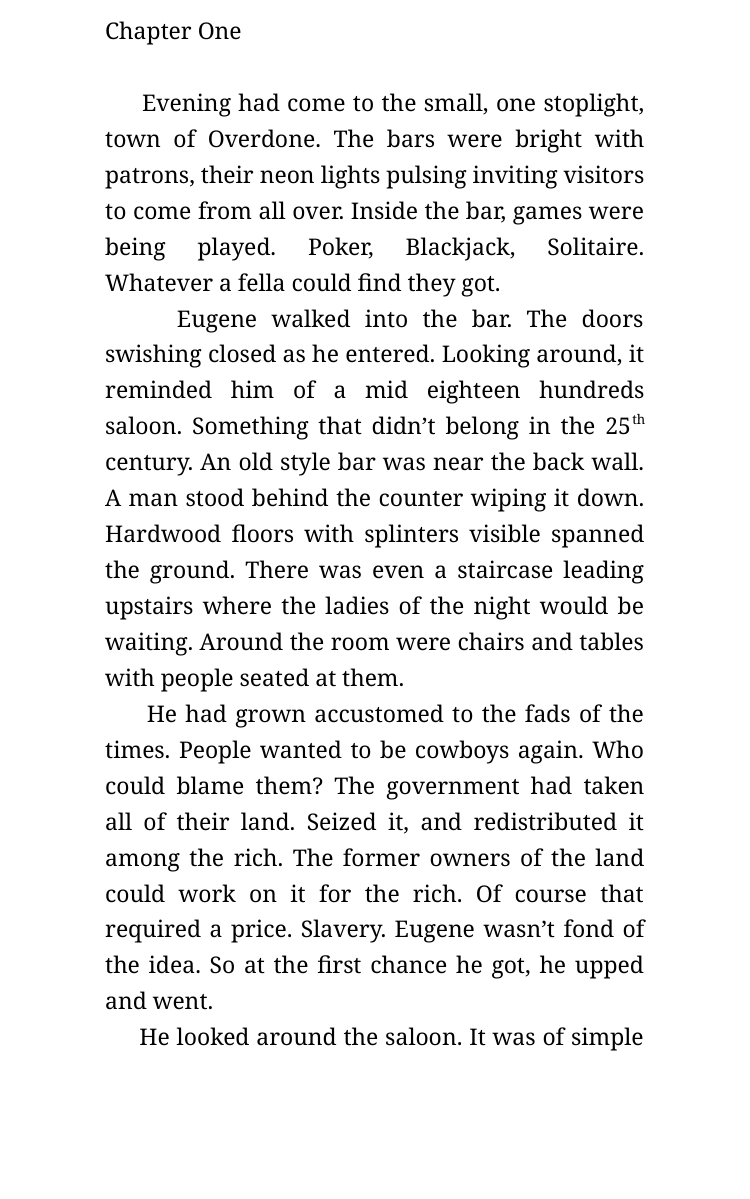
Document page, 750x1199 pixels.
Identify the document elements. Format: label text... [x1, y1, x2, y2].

text He looked around the saloon. It was of simple [105, 1021, 645, 1052]
text Evening had come to the small, one stoplight, town of Overdone. The bars were bright with patrons, their neon lights pulsing inviting visitors to come from all over. Inside the bar, games were being played. Poker, Blackjack, Solitaire. Whatever a fella could find they got. [105, 87, 645, 298]
text Chapter One [105, 15, 645, 46]
text Eugene walked into the bar. The doors swishing closed as he entered. Looking around, it reminded him of a mid eighteen hundreds saloon. Something that didn’t belong in the 25th century. An old style bar was near the back wall. A man stood behind the counter wiping it down. Hardwood floors with splinters visible spanned the ground. There was even a staircase leading upstairs where the ladies of the night would be waiting. Around the room were chairs and tables with people seated at them. [105, 302, 645, 693]
text He had grown accustomed to the fads of the times. People wanted to be cowboys again. Who could blame them? The government had taken all of their land. Seized it, and redistributed it among the rich. The former owners of the land could work on it for the rich. Of course that required a price. Slavery. Eugene wasn’t fond of the idea. So at the first chance he got, he upped and went. [105, 698, 645, 1017]
